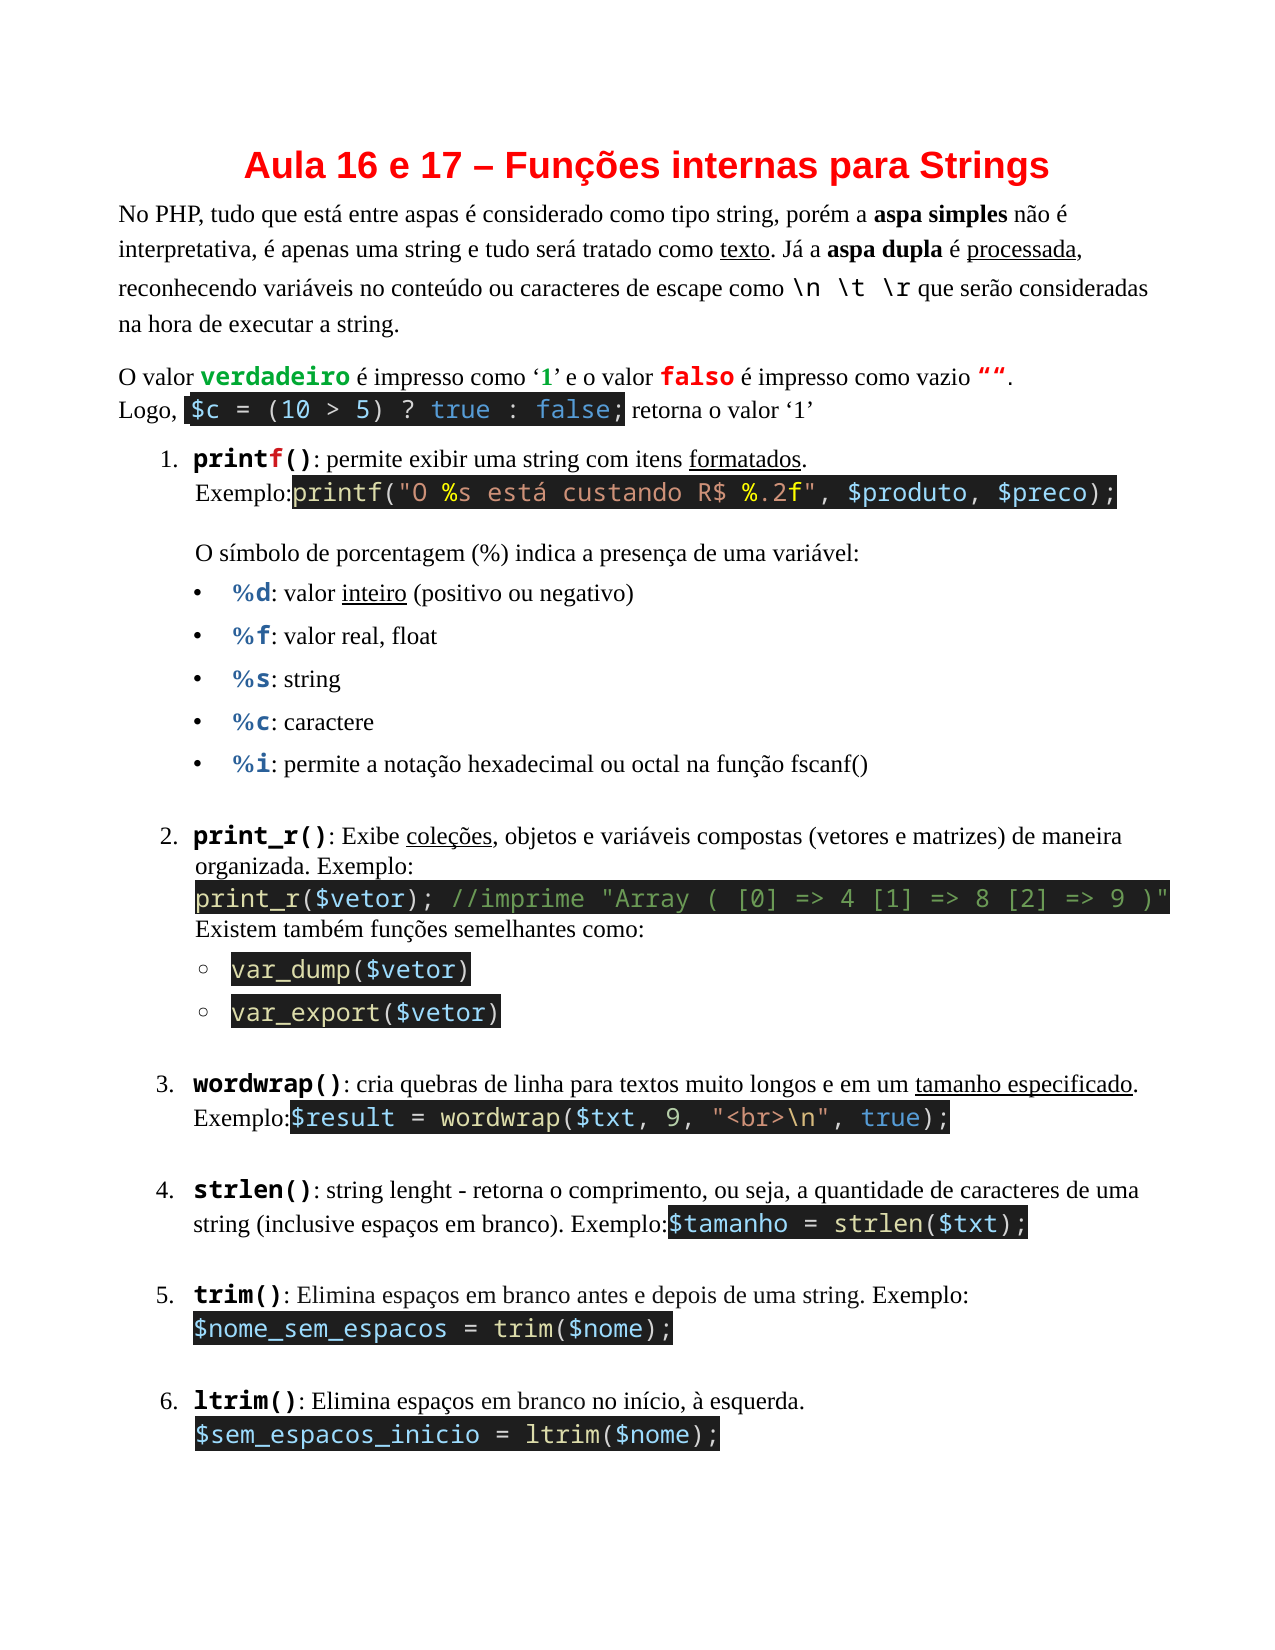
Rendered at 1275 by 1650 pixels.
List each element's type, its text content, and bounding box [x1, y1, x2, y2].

list var_export($vetor) [193, 994, 1175, 1057]
list %s: string [193, 661, 1175, 694]
subtitle Aula 16 e 17 – Funções internas para Strings [118, 143, 1175, 187]
list %d: valor inteiro (positivo ou negativo) [193, 575, 1175, 609]
list printf(): permite exibir uma string com itens formatados. Exemplo:printf("O %s está custando R$ %.2f", $produto, $preco); O símbolo de porcentagem (%) indica a presença de uma variável: [159, 441, 1175, 566]
list var_dump($vetor) [193, 952, 1175, 986]
list %f: valor real, float [193, 618, 1175, 652]
list print_r(): Exibe coleções, objetos e variáveis compostas (vetores e matrizes) de maneira organizada. Exemplo: print_r($vetor); //imprime "Array ( [0] => 4 [1] => 8 [2] => 9 )" Existem também funções semelhantes como: [159, 817, 1193, 943]
list ltrim(): Elimina espaços em branco no início, à esquerda. $sem_espacos_inicio = ltrim($nome); [159, 1382, 1211, 1479]
text O valor verdadeiro é impresso como ‘1’ e o valor falso é impresso como vazio ““. Logo, $c = (10 > 5) ? true : false; retorna o valor ‘1’ [118, 358, 1234, 426]
list strlen(): string lenght - retorna o comprimento, ou seja, a quantidade de caracteres de uma string (inclusive espaços em branco). Exemplo:$tamanho = strlen($txt); [156, 1171, 1175, 1268]
list trim(): Elimina espaços em branco antes e depois de uma string. Exemplo:$nome_sem_espacos = trim($nome); [156, 1277, 1175, 1374]
text No PHP, tudo que está entre aspas é considerado como tipo string, porém a aspa simples não é interpretativa, é apenas uma string e tudo será tratado como texto. Já a aspa dupla é processada, reconhecendo variáveis no conteúdo ou caracteres de escape como \n \t \r que serão consideradas na hora de executar a string. [118, 199, 1175, 338]
list wordwrap(): cria quebras de linha para textos muito longos e em um tamanho especificado. Exemplo:$result = wordwrap($txt, 9, "<br>\n", true); [156, 1066, 1175, 1163]
list %i: permite a notação hexadecimal ou octal na função fscanf() [193, 746, 1175, 809]
list %c: caractere [193, 703, 1175, 737]
